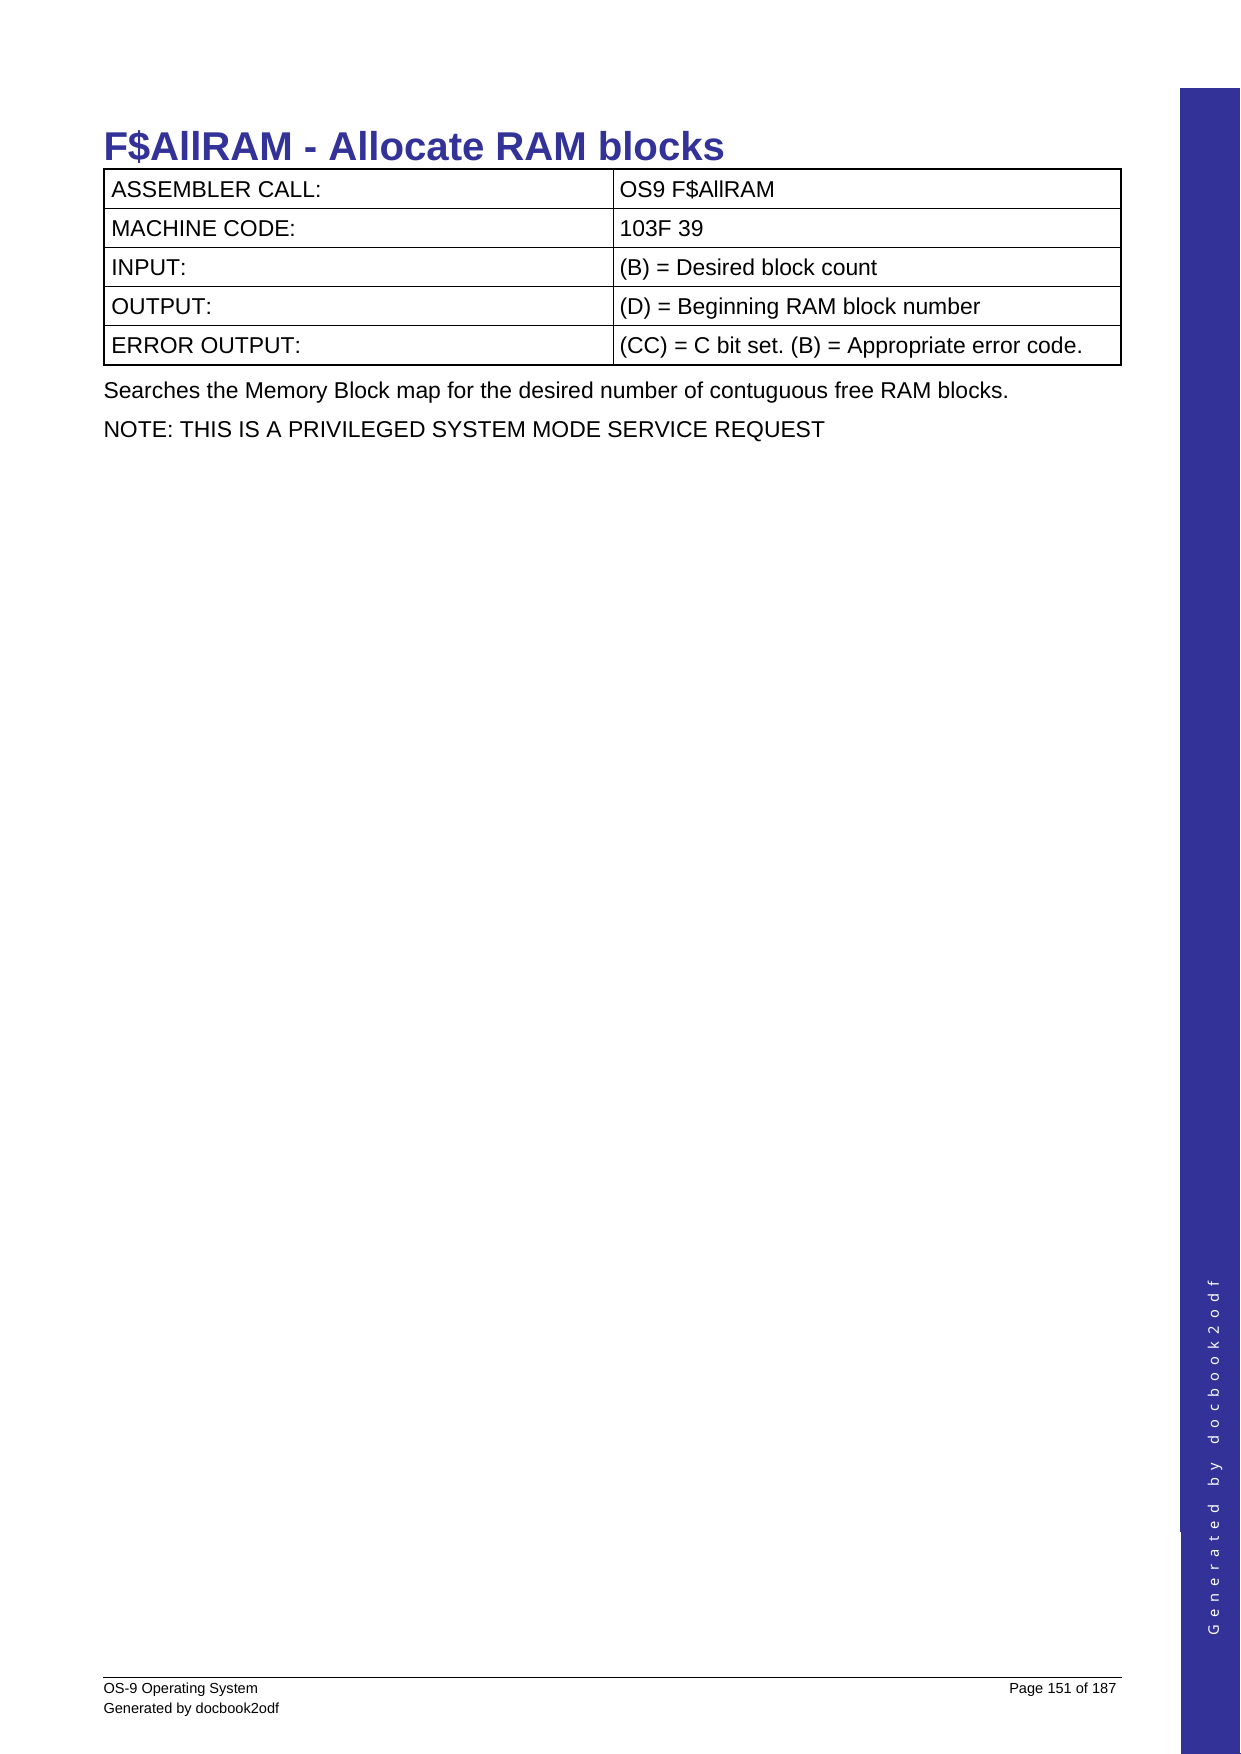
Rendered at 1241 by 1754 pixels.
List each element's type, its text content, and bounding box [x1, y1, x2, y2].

table_cell 103F 39 [614, 209, 1120, 247]
table_cell (B) = Desired block count [614, 248, 1120, 286]
table_cell INPUT: [105, 248, 613, 286]
table_cell (CC) = C bit set. (B) = Appropriate error code. [614, 326, 1120, 364]
text Searches the Memory Block map for the desired number of contuguous free RAM blocks. [103, 377, 1122, 404]
subtitle F$AllRAM - Allocate RAM blocks [103, 122, 1122, 168]
text NOTE: THIS IS A PRIVILEGED SYSTEM MODE SERVICE REQUEST [103, 416, 1122, 442]
table_header OS9 F$AllRAM [614, 170, 1120, 208]
table_cell OUTPUT: [105, 287, 613, 325]
table_cell MACHINE CODE: [105, 209, 613, 247]
table_cell ERROR OUTPUT: [105, 326, 613, 364]
table_header ASSEMBLER CALL: [105, 170, 613, 208]
table_cell (D) = Beginning RAM block number [614, 287, 1120, 325]
